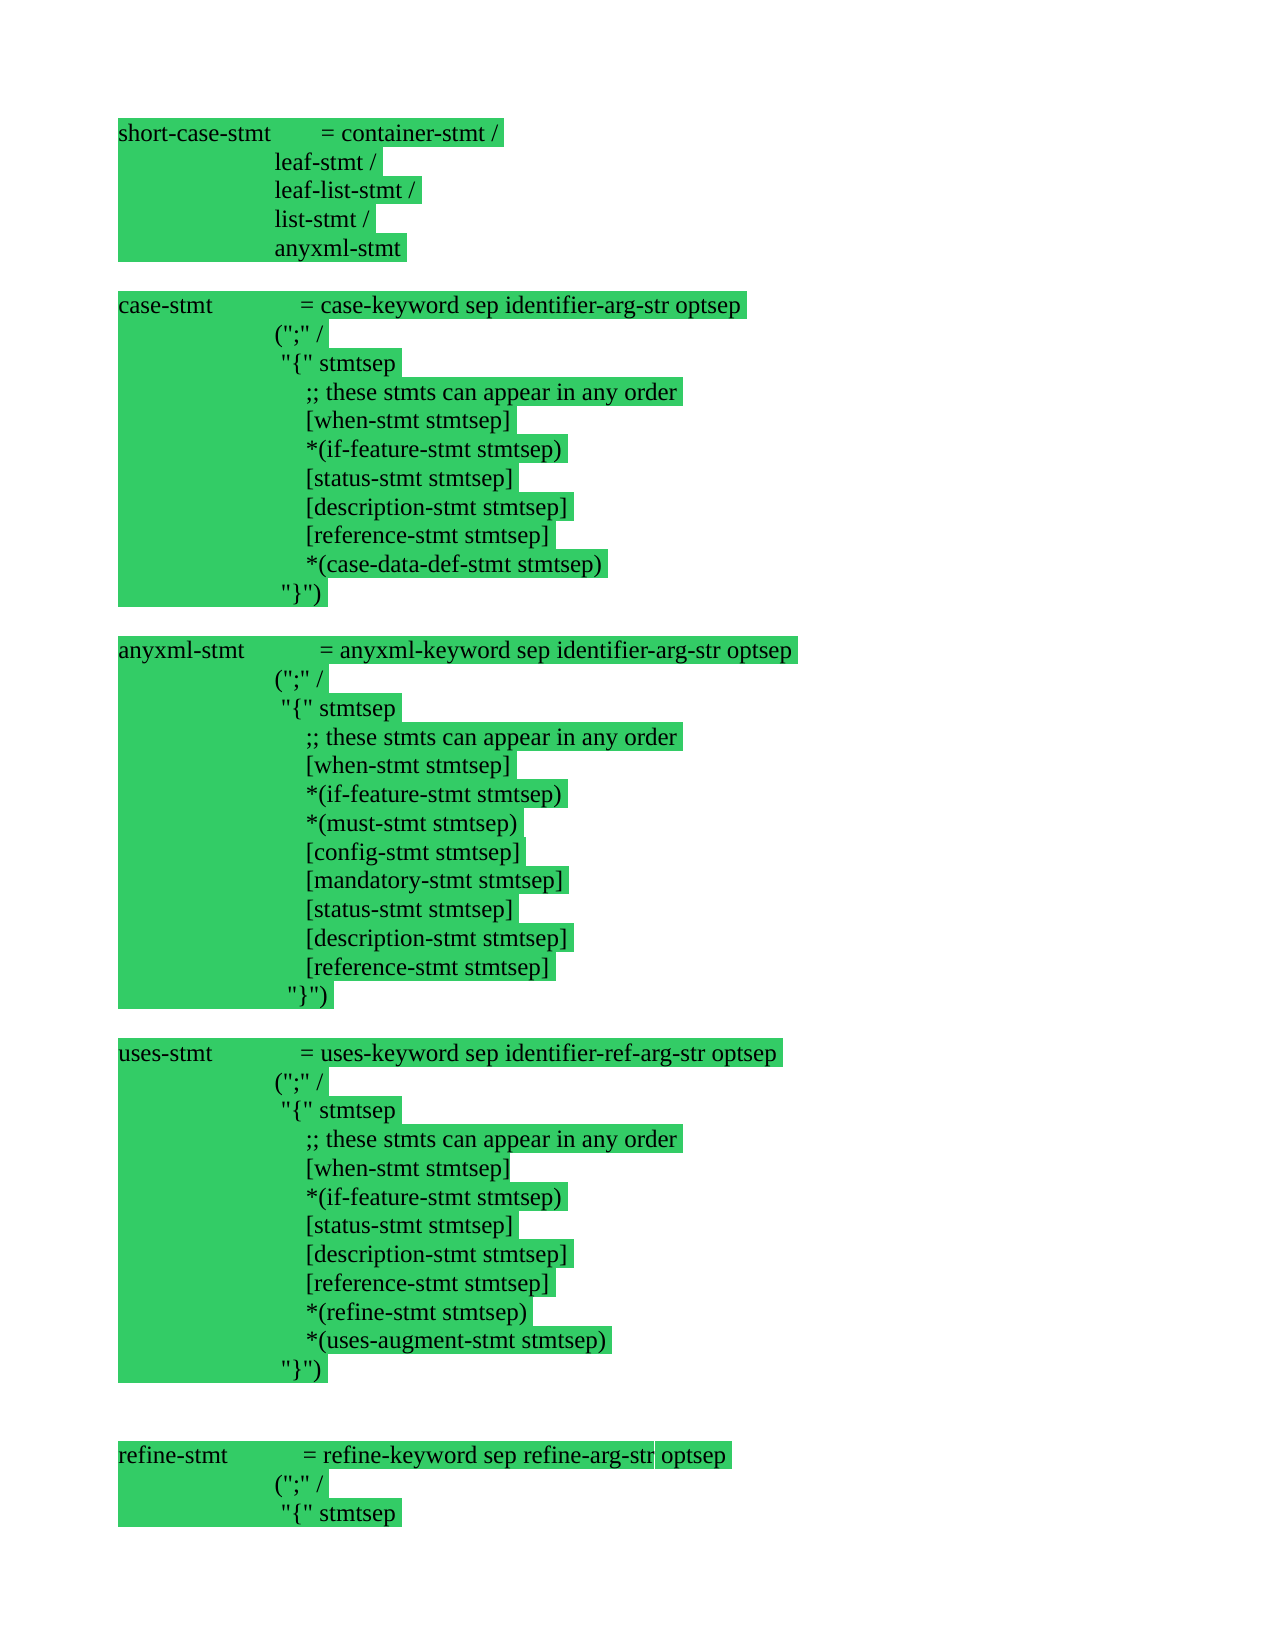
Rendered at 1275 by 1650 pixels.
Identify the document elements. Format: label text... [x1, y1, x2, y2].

text [status-stmt stmtsep] [118, 463, 1157, 492]
text *(must-stmt stmtsep) [118, 808, 1157, 837]
text *(if-feature-stmt stmtsep) [118, 434, 1157, 463]
text [reference-stmt stmtsep] [118, 521, 1157, 549]
text "}") [118, 981, 1157, 1009]
text anyxml-stmt = anyxml-keyword sep identifier-arg-str optsep [118, 636, 1157, 664]
text leaf-stmt / [118, 147, 1157, 176]
text *(uses-augment-stmt stmtsep) [118, 1326, 1157, 1354]
text "{" stmtsep [118, 1096, 1157, 1124]
text ;; these stmts can appear in any order [118, 1124, 1157, 1153]
text "{" stmtsep [118, 348, 1157, 377]
text "{" stmtsep [118, 693, 1157, 722]
text (";" / [118, 1469, 1157, 1498]
text [mandatory-stmt stmtsep] [118, 866, 1157, 894]
text list-stmt / [118, 204, 1157, 233]
text short-case-stmt = container-stmt / [118, 118, 1157, 147]
text uses-stmt = uses-keyword sep identifier-ref-arg-str optsep [118, 1038, 1157, 1067]
text [description-stmt stmtsep] [118, 923, 1157, 952]
text [when-stmt stmtsep] [118, 406, 1157, 434]
text [description-stmt stmtsep] [118, 492, 1157, 521]
text *(if-feature-stmt stmtsep) [118, 779, 1157, 808]
text "}") [118, 578, 1157, 607]
text *(refine-stmt stmtsep) [118, 1297, 1157, 1326]
text [when-stmt stmtsep] [118, 1153, 1157, 1182]
text [config-stmt stmtsep] [118, 837, 1157, 866]
text (";" / [118, 319, 1157, 348]
text *(case-data-def-stmt stmtsep) [118, 549, 1157, 578]
text (";" / [118, 664, 1157, 693]
text "{" stmtsep [118, 1498, 1157, 1527]
text "}") [118, 1354, 1157, 1383]
text [reference-stmt stmtsep] [118, 1268, 1157, 1297]
text ;; these stmts can appear in any order [118, 722, 1157, 751]
text [when-stmt stmtsep] [118, 751, 1157, 779]
text case-stmt = case-keyword sep identifier-arg-str optsep [118, 291, 1157, 319]
text anyxml-stmt [118, 233, 1157, 262]
text [reference-stmt stmtsep] [118, 952, 1157, 981]
text ;; these stmts can appear in any order [118, 377, 1157, 406]
text *(if-feature-stmt stmtsep) [118, 1182, 1157, 1211]
text [description-stmt stmtsep] [118, 1239, 1157, 1268]
text [status-stmt stmtsep] [118, 1211, 1157, 1239]
text leaf-list-stmt / [118, 176, 1157, 204]
text [status-stmt stmtsep] [118, 894, 1157, 923]
text refine-stmt = refine-keyword sep refine-arg-str optsep [118, 1441, 1157, 1469]
text (";" / [118, 1067, 1157, 1096]
